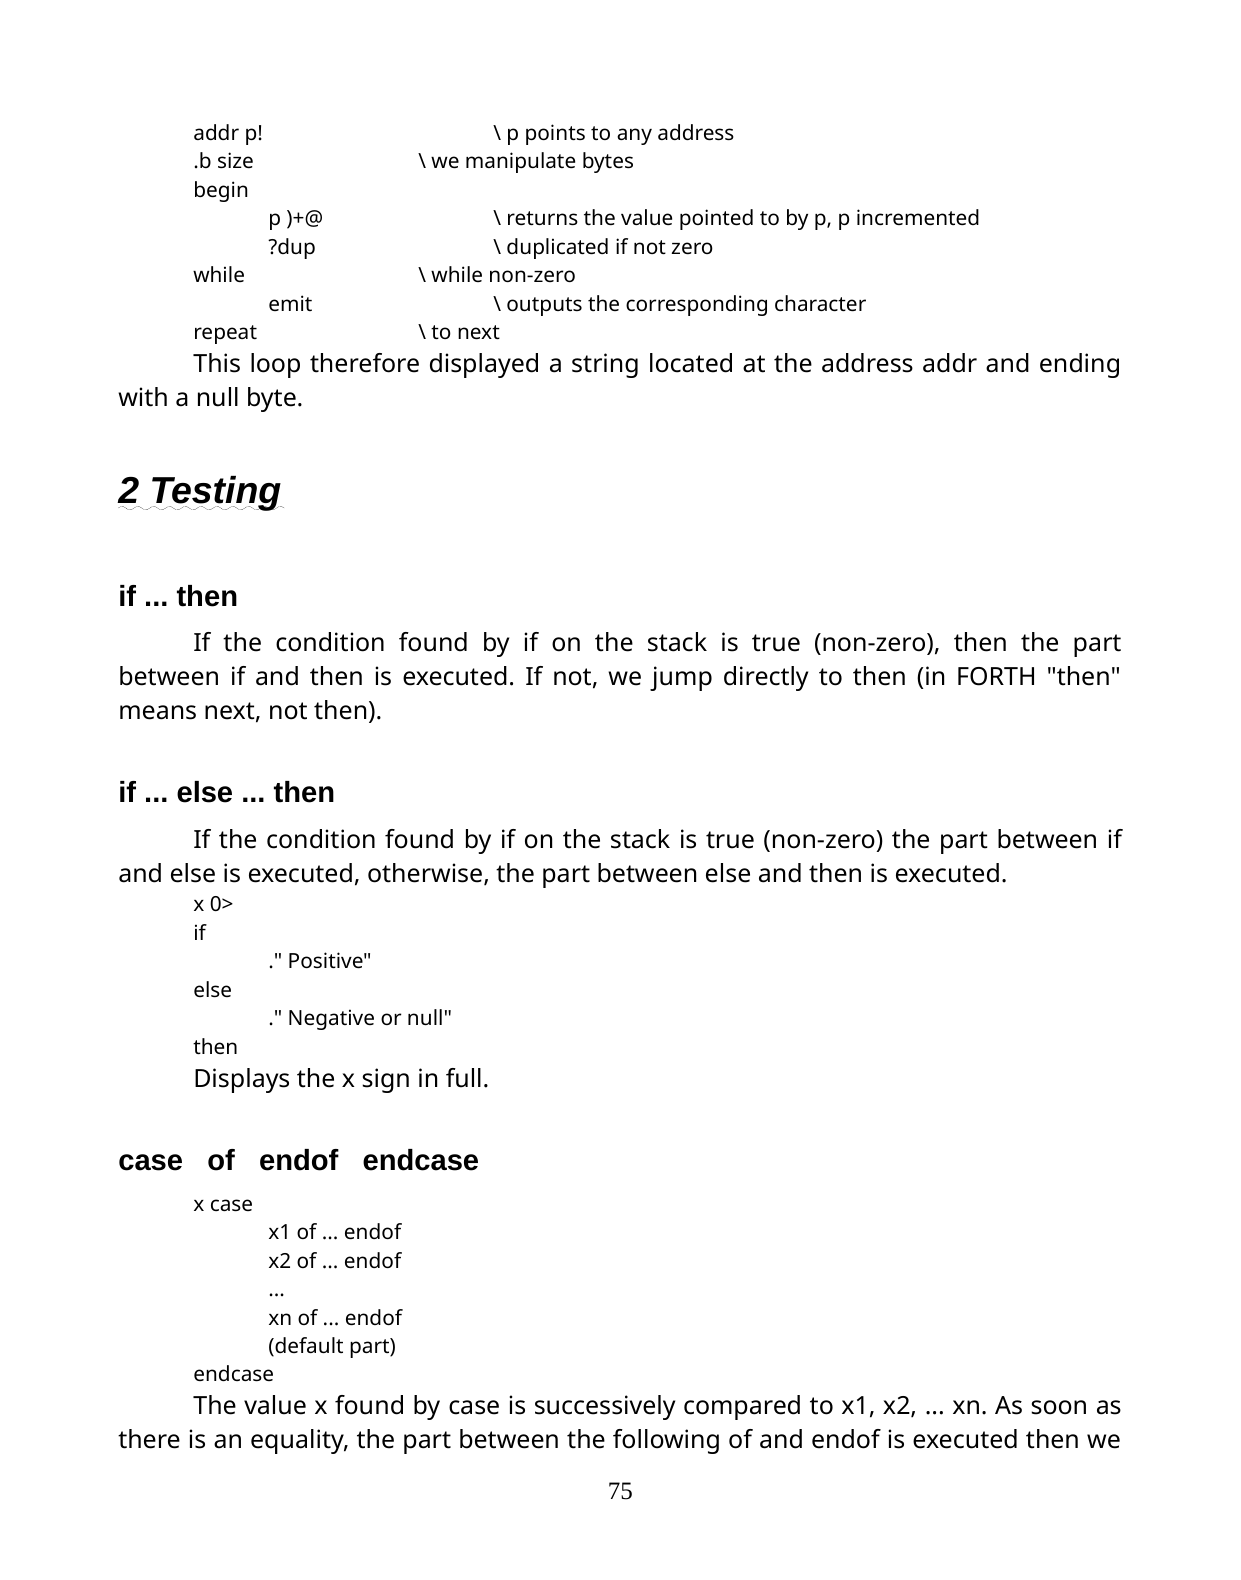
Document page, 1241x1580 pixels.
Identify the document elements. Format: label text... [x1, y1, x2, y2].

text (default part) [118, 1331, 1123, 1359]
text ." Positive" [118, 946, 1123, 975]
text else [118, 975, 1123, 1003]
text ." Negative or null" [118, 1003, 1123, 1032]
text begin [118, 175, 1123, 203]
text repeat \ to next [118, 317, 1123, 346]
text p )+@ \ returns the value pointed to by p, p incremented [118, 203, 1123, 232]
text If the condition found by if on the stack is true (non-zero), then the part between if and then is executed. If not, we jump directly to then (in FORTH "then" means next, not then). [118, 624, 1123, 727]
text xn of ... endof [118, 1303, 1123, 1331]
text addr p! \ p points to any address [118, 118, 1123, 147]
text ?dup \ duplicated if not zero [118, 232, 1123, 260]
text The value x found by case is successively compared to x1, x2, ... xn. As soon as there is an equality, the part between the following of and endof is executed then we [118, 1388, 1123, 1456]
text Displays the x sign in full. [118, 1060, 1123, 1094]
text If the condition found by if on the stack is true (non-zero) the part between if and else is executed, otherwise, the part between else and then is executed. [118, 821, 1123, 889]
subtitle if ... else ... then [118, 775, 1122, 809]
text ... [118, 1274, 1123, 1303]
subtitle case of endof endcase [118, 1143, 1122, 1176]
subtitle if ... then [118, 578, 1122, 612]
text while \ while non-zero [118, 260, 1123, 289]
text x2 of ... endof [118, 1246, 1123, 1274]
text x case [118, 1189, 1123, 1217]
subtitle 2 Testing [118, 469, 1122, 512]
text then [118, 1032, 1123, 1060]
text x1 of ... endof [118, 1217, 1123, 1246]
text This loop therefore displayed a string located at the address addr and ending with a null byte. [118, 346, 1123, 414]
text emit \ outputs the corresponding character [118, 289, 1123, 317]
text x 0> [118, 889, 1123, 918]
text endcase [118, 1359, 1123, 1388]
text .b size \ we manipulate bytes [118, 147, 1123, 175]
text if [118, 918, 1123, 946]
